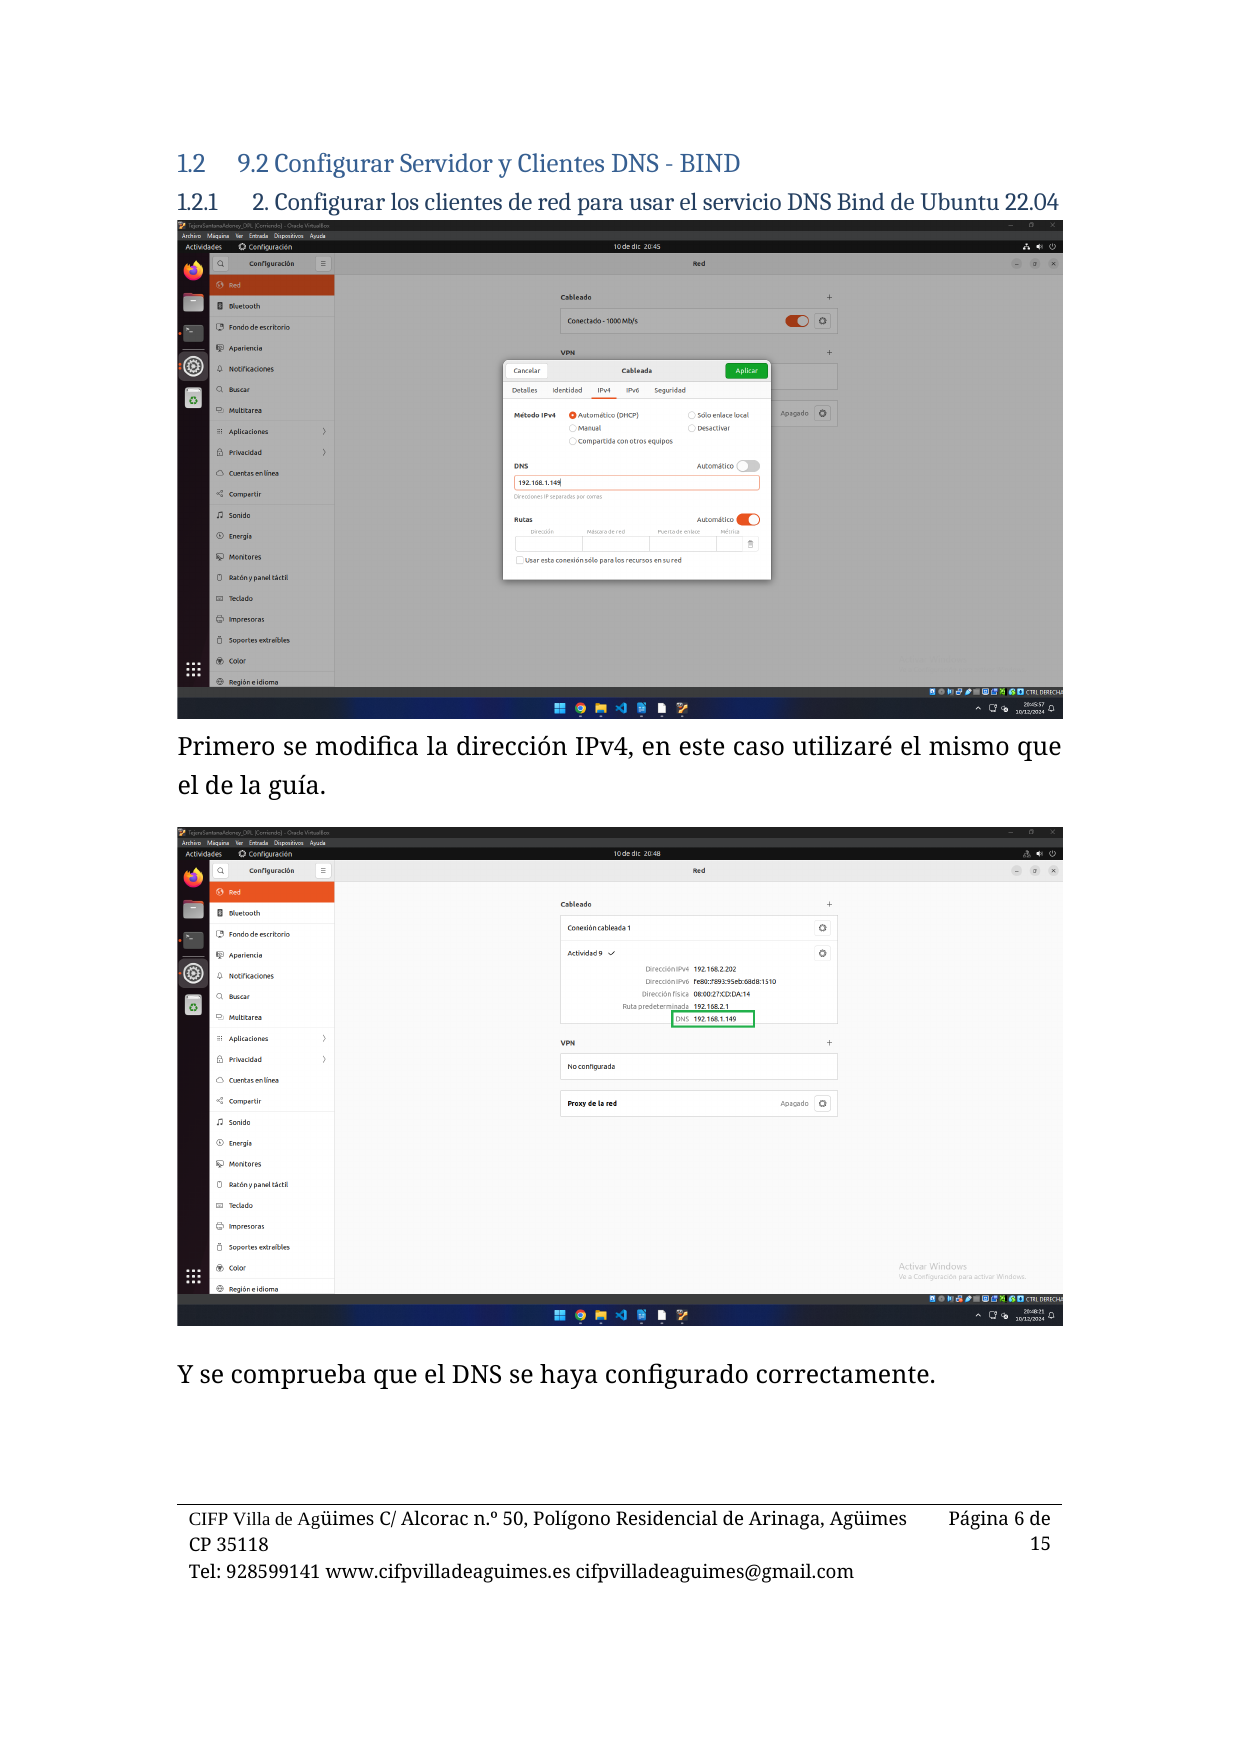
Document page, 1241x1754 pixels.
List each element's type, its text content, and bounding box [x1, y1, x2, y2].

picture [177, 827, 1063, 1326]
subtitle 9.2 Configurar Servidor y Clientes DNS - BIND [177, 148, 1063, 179]
subtitle 2. Configurar los clientes de red para usar el servicio DNS Bind de Ubuntu 22.04 [177, 187, 1063, 216]
text Y se comprueba que el DNS se haya configurado correctamente. [177, 1326, 1063, 1391]
text Primero se modifica la dirección IPv4, en este caso utilizaré el mismo que el de la guía. [177, 719, 1063, 801]
picture [177, 220, 1063, 719]
